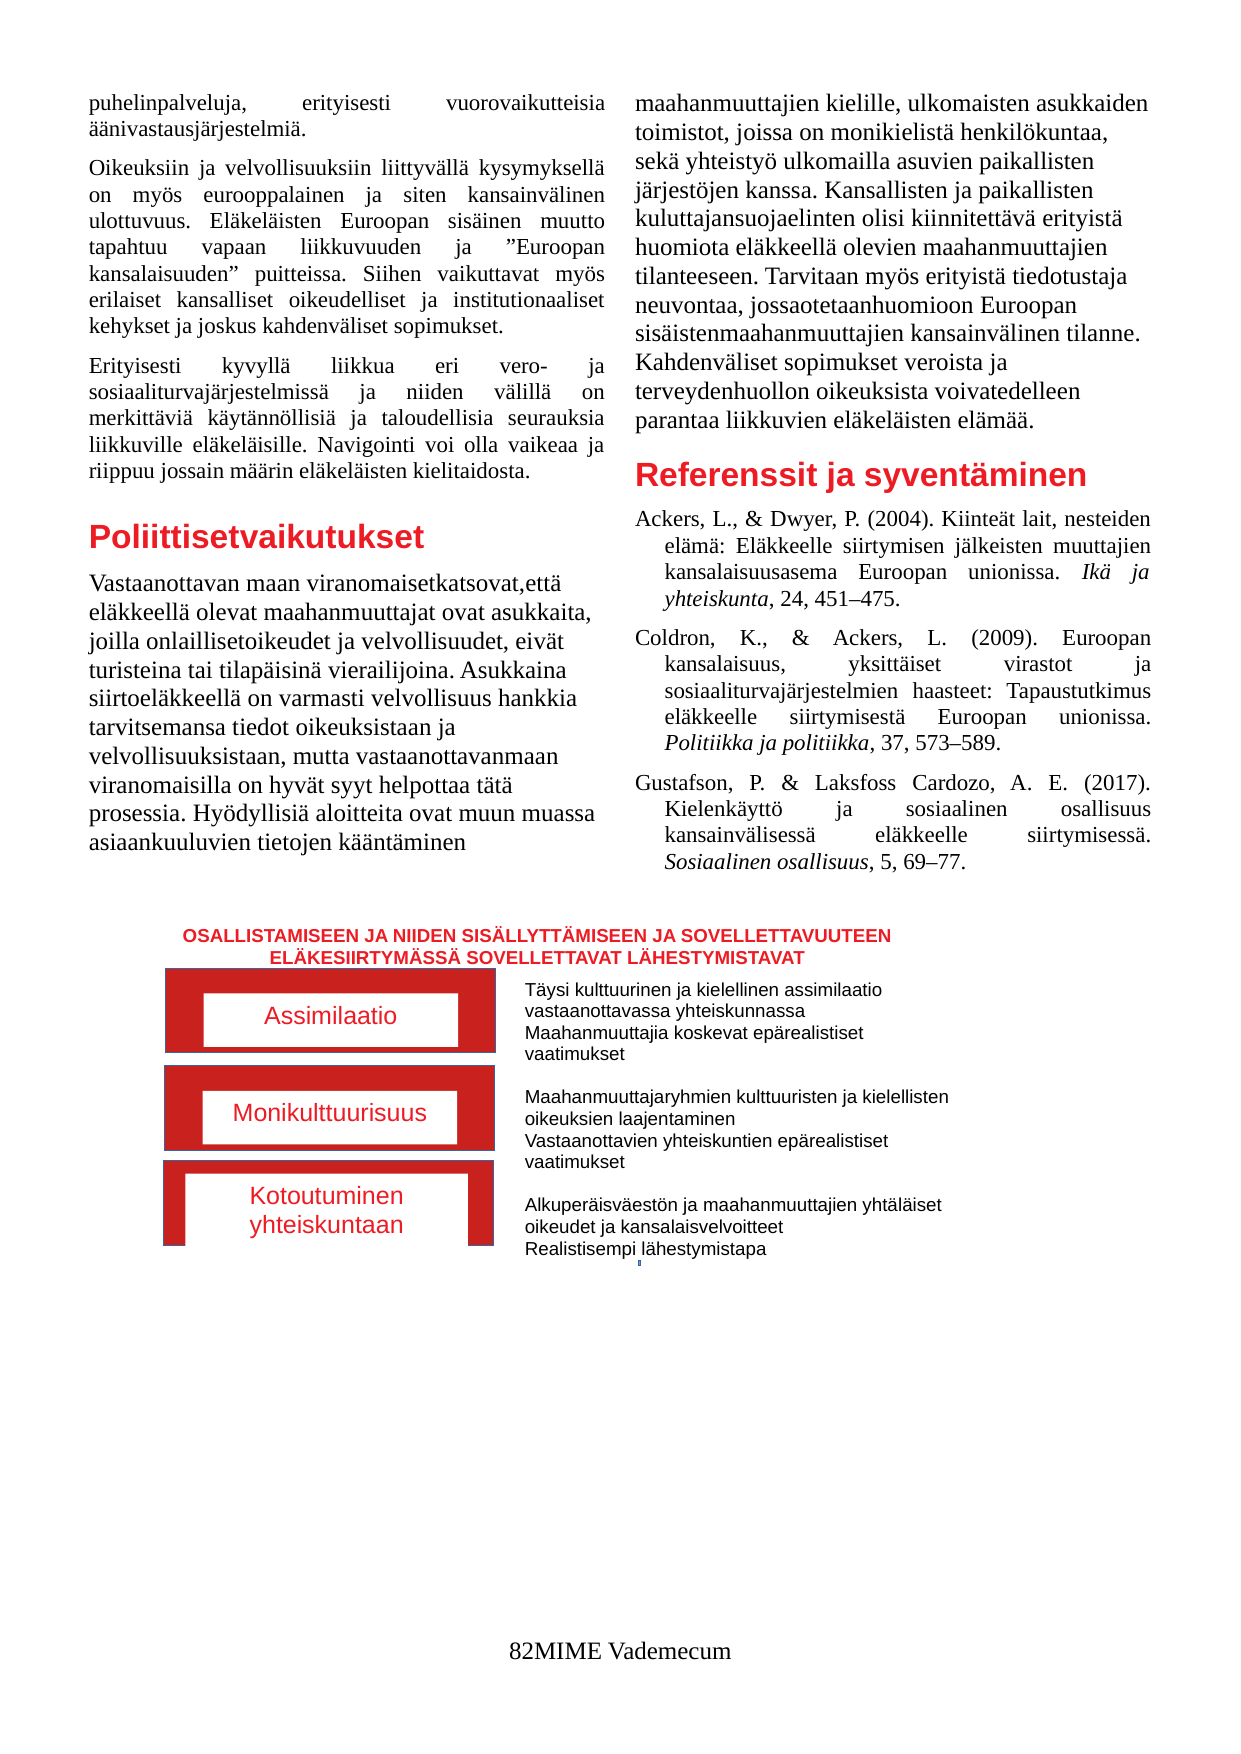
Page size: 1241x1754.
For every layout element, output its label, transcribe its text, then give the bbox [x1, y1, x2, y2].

text maahanmuuttajien kielille, ulkomaisten asukkaiden toimistot, joissa on monikielistä henkilökuntaa, sekä yhteistyö ulkomailla asuvien paikallisten järjestöjen kanssa. Kansallisten ja paikallisten kuluttajansuojaelinten olisi kiinnitettävä erityistä huomiota eläkkeellä olevien maahanmuuttajien tilanteeseen. Tarvitaan myös erityistä tiedotustaja neuvontaa, jossaotetaanhuomioon Euroopan sisäistenmaahanmuuttajien kansainvälinen tilanne. Kahdenväliset sopimukset veroista ja terveydenhuollon oikeuksista voivatedelleen parantaa liikkuvien eläkeläisten elämää. [635, 88, 1152, 433]
text Coldron, K., & Ackers, L. (2009). Euroopan kansalaisuus, yksittäiset virastot ja sosiaaliturvajärjestelmien haasteet: Tapaustutkimus eläkkeelle siirtymisestä Euroopan unionissa. Politiikka ja politiikka, 37, 573–589. [635, 624, 1152, 756]
text Ackers, L., & Dwyer, P. (2004). Kiinteät lait, nesteiden elämä: Eläkkeelle siirtymisen jälkeisten muuttajien kansalaisuusasema Euroopan unionissa. Ikä ja yhteiskunta, 24, 451–475. [635, 506, 1152, 611]
subtitle Poliittisetvaikutukset [88, 517, 605, 556]
text puhelinpalveluja, erityisesti vuorovaikutteisia äänivastausjärjestelmiä. [88, 88, 605, 141]
subtitle Referenssit ja syventäminen [635, 454, 1152, 493]
text Gustafson, P. & Laksfoss Cardozo, A. E. (2017). Kielenkäyttö ja sosiaalinen osallisuus kansainvälisessä eläkkeelle siirtymisessä. Sosiaalinen osallisuus, 5, 69–77. [635, 769, 1152, 874]
text Vastaanottavan maan viranomaisetkatsovat,että eläkkeellä olevat maahanmuuttajat ovat asukkaita, joilla onlaillisetoikeudet ja velvollisuudet, eivät turisteina tai tilapäisinä vierailijoina. Asukkaina siirtoeläkkeellä on varmasti velvollisuus hankkia tarvitsemansa tiedot oikeuksistaan ja velvollisuuksistaan, mutta vastaanottavanmaan viranomaisilla on hyvät syyt helpottaa tätä prosessia. Hyödyllisiä aloitteita ovat muun muassa asiaankuuluvien tietojen kääntäminen [88, 568, 605, 856]
text Oikeuksiin ja velvollisuuksiin liittyvällä kysymyksellä on myös eurooppalainen ja siten kansainvälinen ulottuvuus. Eläkeläisten Euroopan sisäinen muutto tapahtuu vapaan liikkuvuuden ja ”Euroopan kansalaisuuden” puitteissa. Siihen vaikuttavat myös erilaiset kansalliset oikeudelliset ja institutionaaliset kehykset ja joskus kahdenväliset sopimukset. [88, 154, 605, 339]
text Erityisesti kyvyllä liikkua eri vero- ja sosiaaliturvajärjestelmissä ja niiden välillä on merkittäviä käytännöllisiä ja taloudellisia seurauksia liikkuville eläkeläisille. Navigointi voi olla vaikeaa ja riippuu jossain määrin eläkeläisten kielitaidosta. [88, 352, 605, 483]
